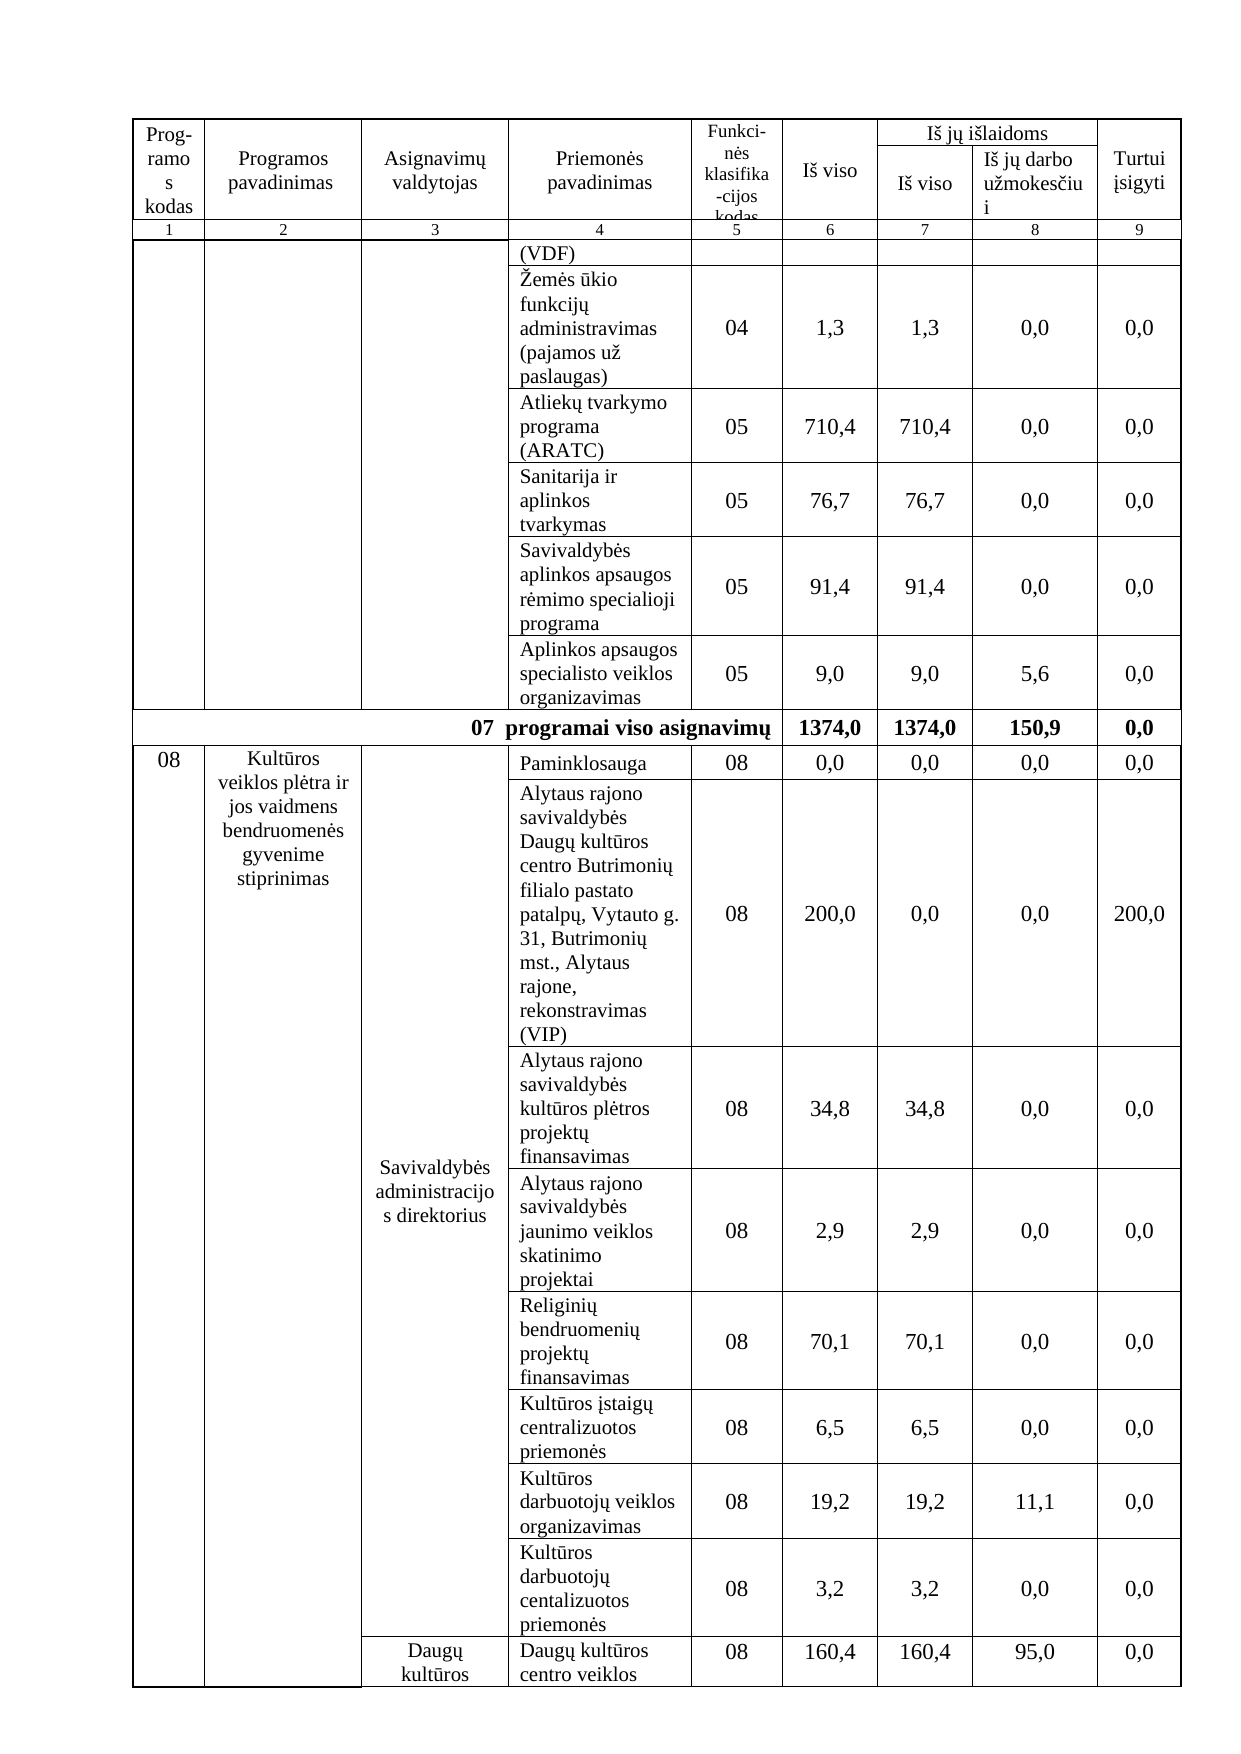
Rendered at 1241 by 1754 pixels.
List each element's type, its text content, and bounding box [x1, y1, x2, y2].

table_cell 7 [878, 220, 972, 239]
table_cell Sanitarija ir aplinkos tvarkymas [509, 463, 691, 536]
table_cell 710,4 [783, 389, 877, 462]
table_cell 2 [205, 220, 361, 239]
table_cell 0,0 [1098, 389, 1180, 462]
table_cell 05 [692, 463, 782, 536]
table_cell 05 [692, 389, 782, 462]
table_cell 91,4 [878, 537, 972, 634]
table_cell 5,6 [973, 636, 1097, 709]
table_cell Iš viso [878, 146, 972, 219]
table_cell [878, 240, 972, 265]
table_cell 0,0 [973, 463, 1097, 536]
table_cell 19,2 [878, 1464, 972, 1538]
table_cell 1 [133, 220, 204, 239]
table_cell 9 [1098, 220, 1181, 239]
table_cell 3 [362, 220, 508, 239]
table_cell Alytaus rajono savivaldybės kultūros plėtros projektų finansavimas [509, 1047, 691, 1168]
table_cell Aplinkos apsaugos specialisto veiklos organizavimas [509, 636, 691, 709]
table_cell Kultūros įstaigų centralizuotos priemonės [509, 1390, 691, 1463]
table_cell 0,0 [1098, 537, 1180, 634]
table_cell Kultūros darbuotojų veiklos organizavimas [509, 1464, 691, 1538]
table_cell 0,0 [973, 1292, 1097, 1389]
table_cell [783, 240, 877, 265]
table_cell 0,0 [1098, 1169, 1180, 1291]
table_cell 08 [692, 1390, 782, 1463]
table_cell 95,0 [973, 1637, 1097, 1686]
table_cell [205, 241, 361, 709]
table_cell 1,3 [783, 266, 877, 388]
table_cell [1098, 240, 1180, 265]
table_cell 0,0 [1098, 1464, 1180, 1538]
table_cell 0,0 [973, 1390, 1097, 1463]
table_cell 710,4 [878, 389, 972, 462]
table_cell 0,0 [1098, 636, 1180, 709]
table_cell 0,0 [973, 389, 1097, 462]
table_cell 34,8 [878, 1047, 972, 1168]
table_cell 150,9 [973, 710, 1097, 745]
table_cell 07 programai viso asignavimų [133, 710, 782, 745]
table_cell 0,0 [1098, 266, 1180, 388]
table_cell 34,8 [783, 1047, 877, 1168]
table_cell 0,0 [1098, 1539, 1180, 1636]
table_cell Žemės ūkio funkcijų administravimas (pajamos už paslaugas) [509, 266, 691, 388]
table_cell Savivaldybės aplinkos apsaugos rėmimo specialioji programa [509, 537, 691, 634]
table_cell 5 [692, 220, 782, 239]
table_cell 0,0 [973, 1047, 1097, 1168]
table_cell 08 [692, 1047, 782, 1168]
table_cell 70,1 [783, 1292, 877, 1389]
table_cell 0,0 [878, 780, 972, 1046]
table_cell Alytaus rajono savivaldybės Daugų kultūros centro Butrimonių filialo pastato patalpų, Vytauto g. 31, Butrimonių mst., Alytaus rajone, rekonstravimas (VIP) [509, 780, 691, 1046]
table_header Funkci-nės klasifika-cijos kodas [692, 120, 782, 219]
table_cell 19,2 [783, 1464, 877, 1538]
table_cell 2,9 [783, 1169, 877, 1291]
table_cell Kultūros veiklos plėtra ir jos vaidmens bendruomenės gyvenime stiprinimas [205, 746, 361, 1686]
table_cell 0,0 [1098, 1047, 1180, 1168]
table_cell 08 [692, 1637, 782, 1686]
table_cell [692, 240, 782, 265]
table_header Iš viso [783, 120, 877, 219]
table_cell 0,0 [1098, 463, 1180, 536]
table_cell [973, 240, 1097, 265]
table_cell 3,2 [783, 1539, 877, 1636]
table_cell 08 [692, 780, 782, 1046]
table_cell 08 [692, 1464, 782, 1538]
table_cell 0,0 [973, 537, 1097, 634]
table_cell [134, 241, 204, 709]
table_cell Kultūros darbuotojų centalizuotos priemonės [509, 1539, 691, 1636]
table_cell 70,1 [878, 1292, 972, 1389]
table_cell Religinių bendruomenių projektų finansavimas [509, 1292, 691, 1389]
table_cell 6,5 [878, 1390, 972, 1463]
table_header Turtui įsigyti [1098, 120, 1180, 219]
table_cell 0,0 [1098, 1292, 1180, 1389]
table_cell 08 [134, 746, 204, 1686]
table_cell 0,0 [973, 780, 1097, 1046]
table_cell 76,7 [878, 463, 972, 536]
table_header Prog-ramos kodas [134, 120, 204, 219]
table_cell 76,7 [783, 463, 877, 536]
table_header Programos pavadinimas [205, 120, 361, 219]
table_cell 04 [692, 266, 782, 388]
table_cell (VDF) [509, 240, 691, 265]
table_cell 05 [692, 537, 782, 634]
table_cell 91,4 [783, 537, 877, 634]
table_cell 0,0 [973, 266, 1097, 388]
table_cell Daugų kultūros centro veiklos [509, 1637, 691, 1686]
table_cell [362, 241, 508, 709]
table_cell Daugų kultūros [362, 1637, 508, 1686]
table_cell 160,4 [783, 1637, 877, 1686]
table_cell 200,0 [783, 780, 877, 1046]
table_cell 0,0 [1098, 1637, 1180, 1686]
table_cell 0,0 [1098, 710, 1181, 745]
table_header Iš jų išlaidoms [878, 120, 1097, 145]
table_cell 9,0 [878, 636, 972, 709]
table_cell 0,0 [973, 1539, 1097, 1636]
table_cell Alytaus rajono savivaldybės jaunimo veiklos skatinimo projektai [509, 1169, 691, 1291]
table_cell 1,3 [878, 266, 972, 388]
table_cell 08 [692, 1292, 782, 1389]
table_cell 200,0 [1098, 780, 1180, 1046]
table_cell 0,0 [783, 746, 877, 779]
table_cell 1374,0 [878, 710, 972, 745]
table_cell 0,0 [973, 1169, 1097, 1291]
table_header Priemonės pavadinimas [509, 120, 691, 219]
table_cell 4 [509, 220, 691, 239]
table_cell 6,5 [783, 1390, 877, 1463]
table_cell 08 [692, 746, 782, 779]
table_cell 05 [692, 636, 782, 709]
table_cell 0,0 [878, 746, 972, 779]
table_cell Paminklosauga [509, 746, 691, 779]
table_cell 6 [783, 220, 877, 239]
table_cell Iš jų darbo užmokesčiui [973, 146, 1097, 219]
table_header Asignavimų valdytojas [362, 120, 508, 219]
table_cell 2,9 [878, 1169, 972, 1291]
table_cell 0,0 [973, 746, 1097, 779]
table_cell 0,0 [1098, 1390, 1180, 1463]
table_cell 0,0 [1098, 746, 1180, 779]
table_cell 3,2 [878, 1539, 972, 1636]
table_cell 08 [692, 1539, 782, 1636]
table_cell Atliekų tvarkymo programa (ARATC) [509, 389, 691, 462]
table_cell 1374,0 [783, 710, 877, 745]
table_cell Savivaldybės administracijos direktorius [362, 746, 508, 1636]
table_cell 11,1 [973, 1464, 1097, 1538]
table_cell 08 [692, 1169, 782, 1291]
table_cell 8 [973, 220, 1097, 239]
table_cell 9,0 [783, 636, 877, 709]
table_cell 160,4 [878, 1637, 972, 1686]
